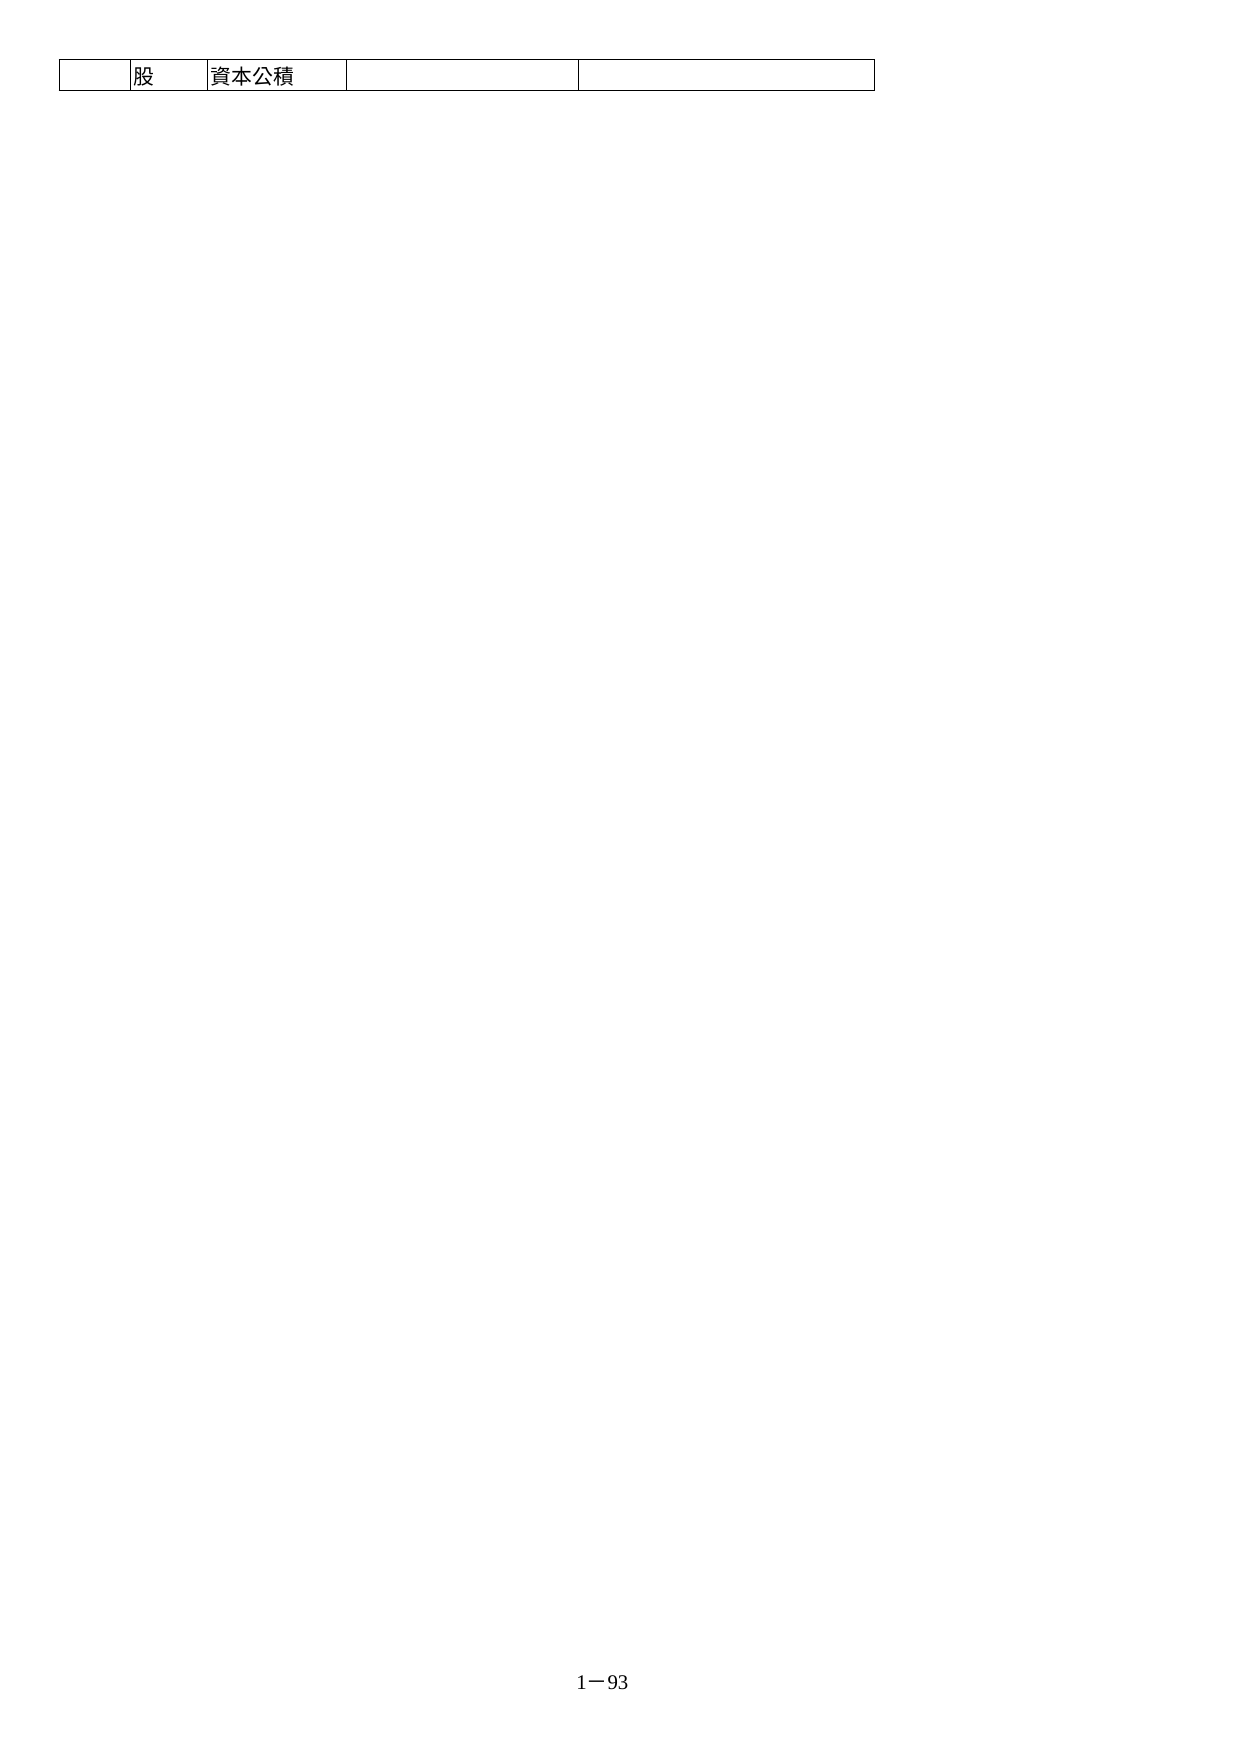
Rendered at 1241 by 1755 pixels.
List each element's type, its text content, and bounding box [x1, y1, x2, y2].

table_cell [579, 60, 874, 90]
table_cell [347, 60, 578, 90]
table_cell 股 [131, 60, 207, 90]
table_cell 資本公積 [208, 60, 346, 90]
table_cell [60, 60, 130, 90]
